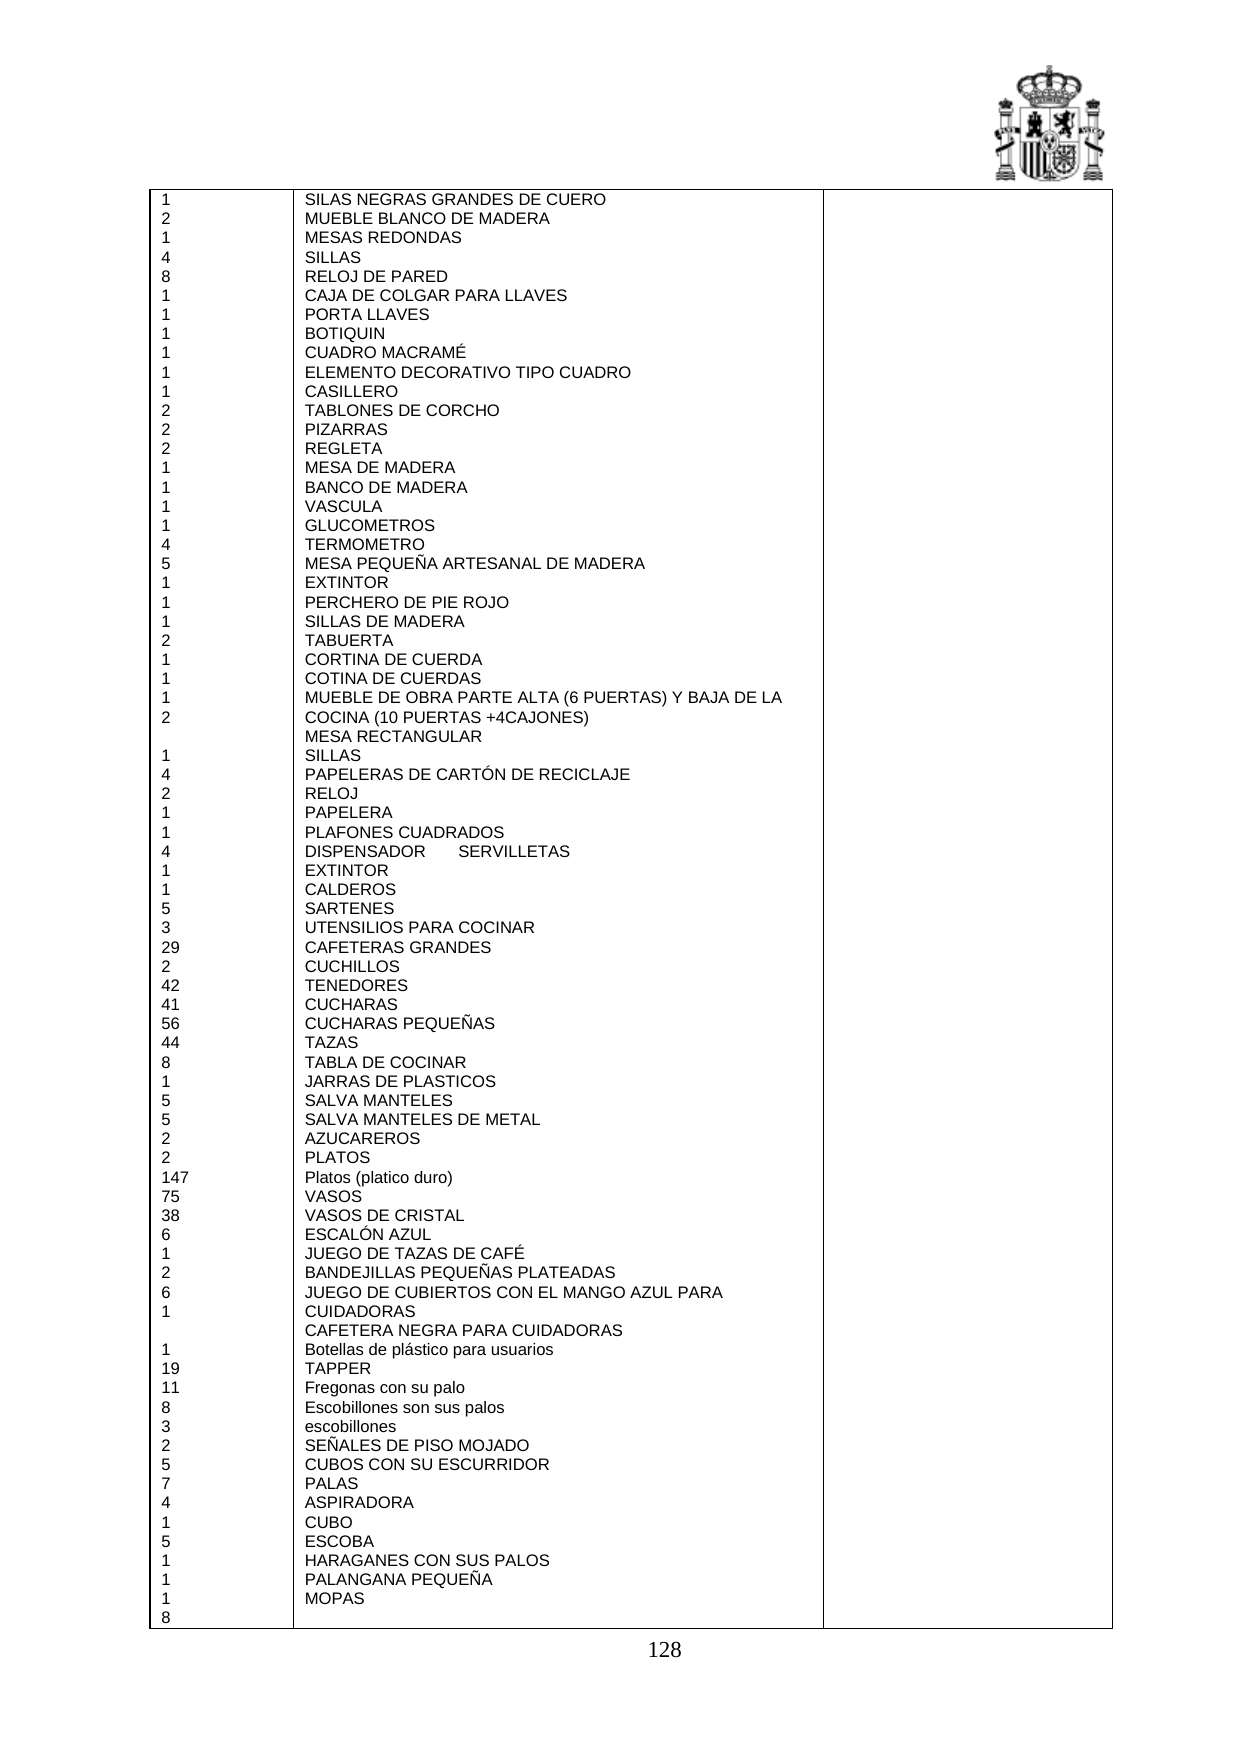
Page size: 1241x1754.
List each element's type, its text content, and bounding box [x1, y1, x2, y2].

table_cell 1 2 1 4 8 1 1 1 1 1 1 2 2 2 1 1 1 1 4 5 1 1 1 2 1 1 1 2 1 4 2 1 1 4 1 1 5 3 29 2 42 41 56 44 8 1 5 5 2 2 147 75 38 6 1 2 6 1 1 19 11 8 3 2 5 7 4 1 5 1 1 1 8 [151, 190, 293, 1627]
table_cell [824, 190, 1112, 1627]
table_cell SILAS NEGRAS GRANDES DE CUERO MUEBLE BLANCO DE MADERA MESAS REDONDAS SILLAS RELOJ DE PARED CAJA DE COLGAR PARA LLAVES PORTA LLAVES BOTIQUIN CUADRO MACRAMÉ ELEMENTO DECORATIVO TIPO CUADRO CASILLERO TABLONES DE CORCHO PIZARRAS REGLETA MESA DE MADERA BANCO DE MADERA VASCULA GLUCOMETROS TERMOMETRO MESA PEQUEÑA ARTESANAL DE MADERA EXTINTOR PERCHERO DE PIE ROJO SILLAS DE MADERA TABUERTA CORTINA DE CUERDA COTINA DE CUERDAS MUEBLE DE OBRA PARTE ALTA (6 PUERTAS) Y BAJA DE LA COCINA (10 PUERTAS +4CAJONES) MESA RECTANGULAR SILLAS PAPELERAS DE CARTÓN DE RECICLAJE RELOJ PAPELERA PLAFONES CUADRADOS DISPENSADOR SERVILLETAS EXTINTOR CALDEROS SARTENES UTENSILIOS PARA COCINAR CAFETERAS GRANDES CUCHILLOS TENEDORES CUCHARAS CUCHARAS PEQUEÑAS TAZAS TABLA DE COCINAR JARRAS DE PLASTICOS SALVA MANTELES SALVA MANTELES DE METAL AZUCAREROS PLATOS Platos (platico duro) VASOS VASOS DE CRISTAL ESCALÓN AZUL JUEGO DE TAZAS DE CAFÉ BANDEJILLAS PEQUEÑAS PLATEADAS JUEGO DE CUBIERTOS CON EL MANGO AZUL PARA CUIDADORAS CAFETERA NEGRA PARA CUIDADORAS Botellas de plástico para usuarios TAPPER Fregonas con su palo Escobillones son sus palos escobillones SEÑALES DE PISO MOJADO CUBOS CON SU ESCURRIDOR PALAS ASPIRADORA CUBO ESCOBA HARAGANES CON SUS PALOS PALANGANA PEQUEÑA MOPAS [294, 190, 823, 1627]
